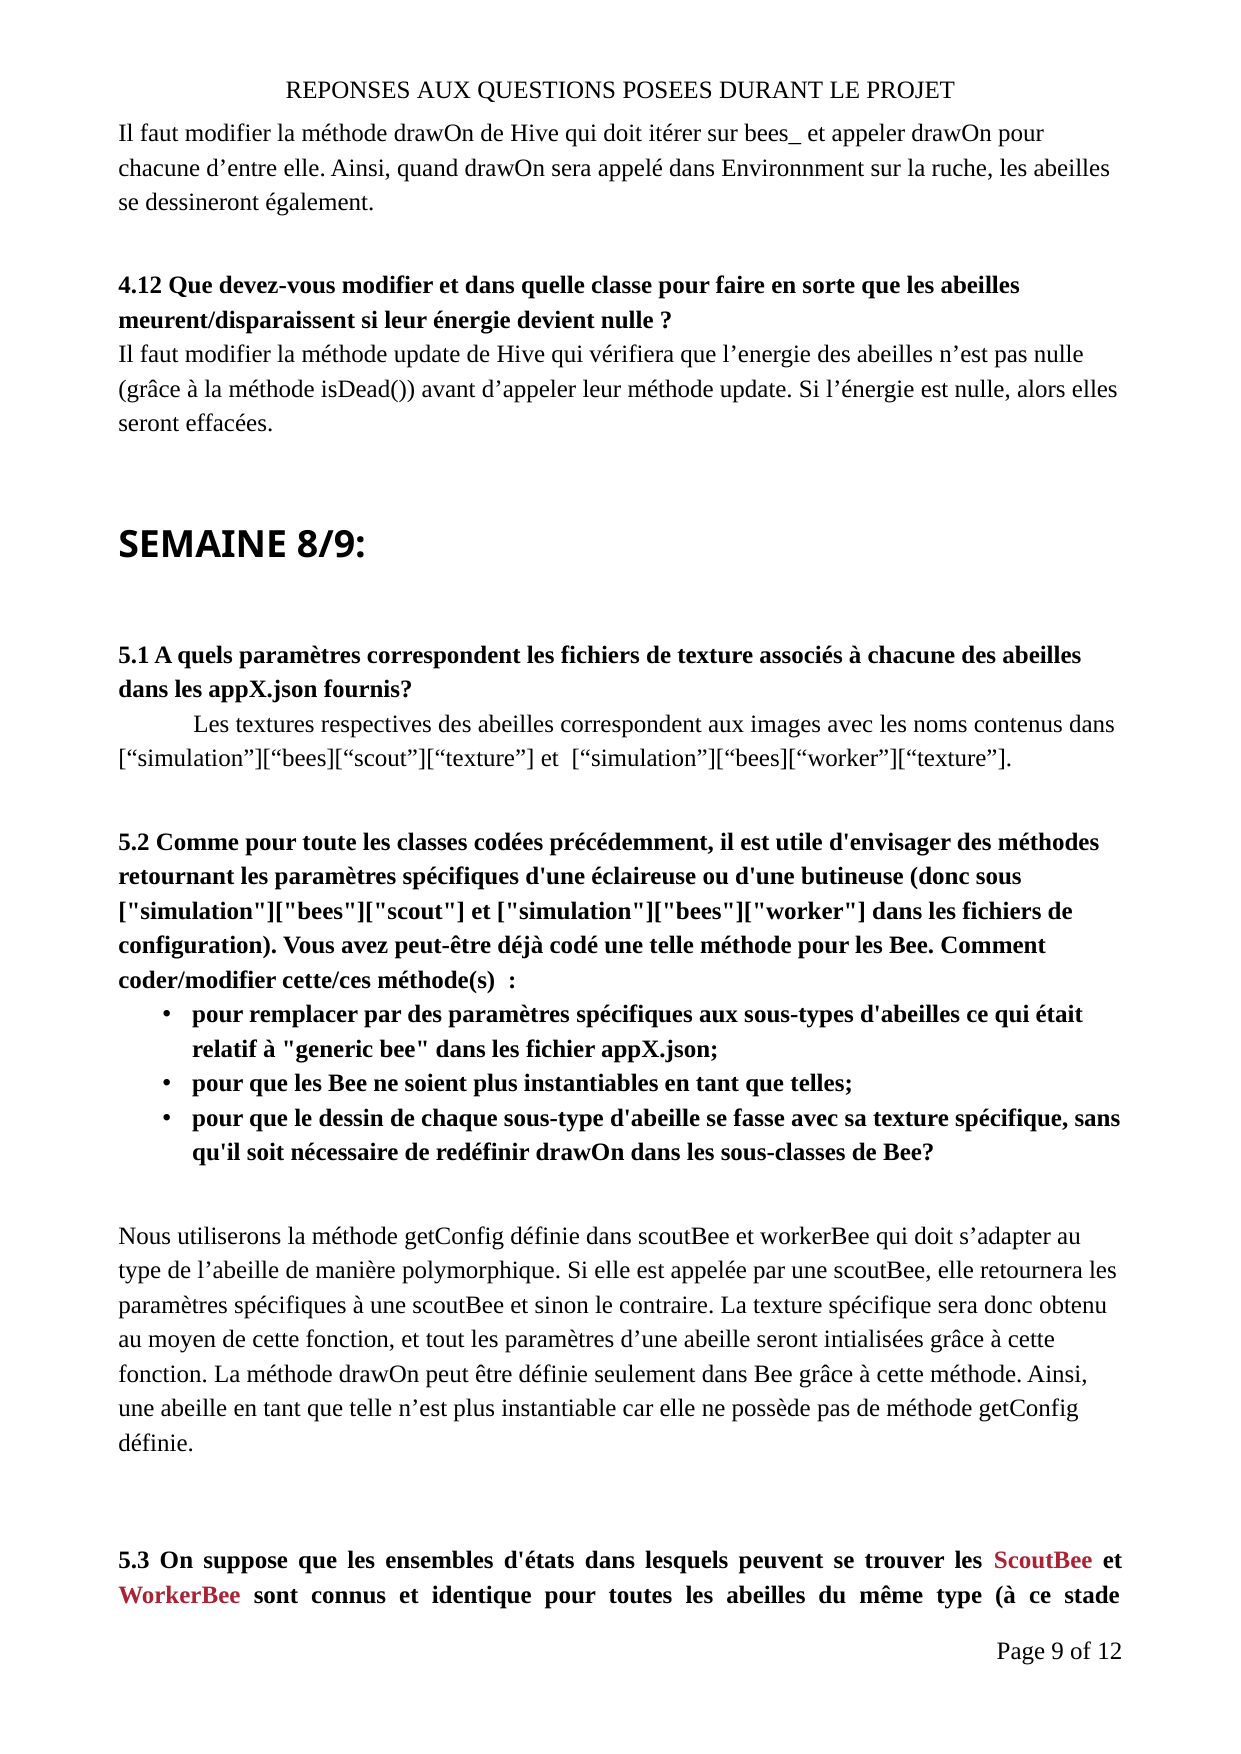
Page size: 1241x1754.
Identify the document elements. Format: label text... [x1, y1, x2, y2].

text Il faut modifier la méthode update de Hive qui vérifiera que l’energie des abeilles n’est pas nulle (grâce à la méthode isDead()) avant d’appeler leur méthode update. Si l’énergie est nulle, alors elles seront effacées. [118, 339, 1122, 437]
list pour remplacer par des paramètres spécifiques aux sous-types d'abeilles ce qui était relatif à "generic bee" dans les fichier appX.json; [162, 999, 1122, 1062]
text Les textures respectives des abeilles correspondent aux images avec les noms contenus dans [“simulation”][“bees][“scout”][“texture”] et [“simulation”][“bees][“worker”][“texture”]. [118, 709, 1122, 772]
text 5.1 A quels paramètres correspondent les fichiers de texture associés à chacune des abeilles dans les appX.json fournis? [118, 640, 1122, 703]
text Il faut modifier la méthode drawOn de Hive qui doit itérer sur bees_ et appeler drawOn pour chacune d’entre elle. Ainsi, quand drawOn sera appelé dans Environnment sur la ruche, les abeilles se dessineront également. [118, 118, 1122, 216]
text 5.3 On suppose que les ensembles d'états dans lesquels peuvent se trouver les ScoutBee et WorkerBee sont connus et identique pour toutes les abeilles du même type (à ce stade [118, 1546, 1122, 1609]
text Nous utiliserons la méthode getConfig définie dans scoutBee et workerBee qui doit s’adapter au type de l’abeille de manière polymorphique. Si elle est appelée par une scoutBee, elle retournera les paramètres spécifiques à une scoutBee et sinon le contraire. La texture spécifique sera donc obtenu au moyen de cette fonction, et tout les paramètres d’une abeille seront intialisées grâce à cette fonction. La méthode drawOn peut être définie seulement dans Bee grâce à cette méthode. Ainsi, une abeille en tant que telle n’est plus instantiable car elle ne possède pas de méthode getConfig définie. [118, 1221, 1122, 1456]
text 5.2 Comme pour toute les classes codées précédemment, il est utile d'envisager des méthodes retournant les paramètres spécifiques d'une éclaireuse ou d'une butineuse (donc sous ["simulation"]["bees"]["scout"] et ["simulation"]["bees"]["worker"] dans les fichiers de configuration). Vous avez peut-être déjà codé une telle méthode pour les Bee. Comment coder/modifier cette/ces méthode(s) : [118, 827, 1122, 993]
list pour que les Bee ne soient plus instantiables en tant que telles; [162, 1068, 1122, 1097]
subtitle SEMAINE 8/9: [118, 517, 1122, 568]
list pour que le dessin de chaque sous-type d'abeille se fasse avec sa texture spécifique, sans qu'il soit nécessaire de redéfinir drawOn dans les sous-classes de Bee? [162, 1103, 1122, 1166]
text 4.12 Que devez-vous modifier et dans quelle classe pour faire en sorte que les abeilles meurent/disparaissent si leur énergie devient nulle ? [118, 271, 1122, 334]
